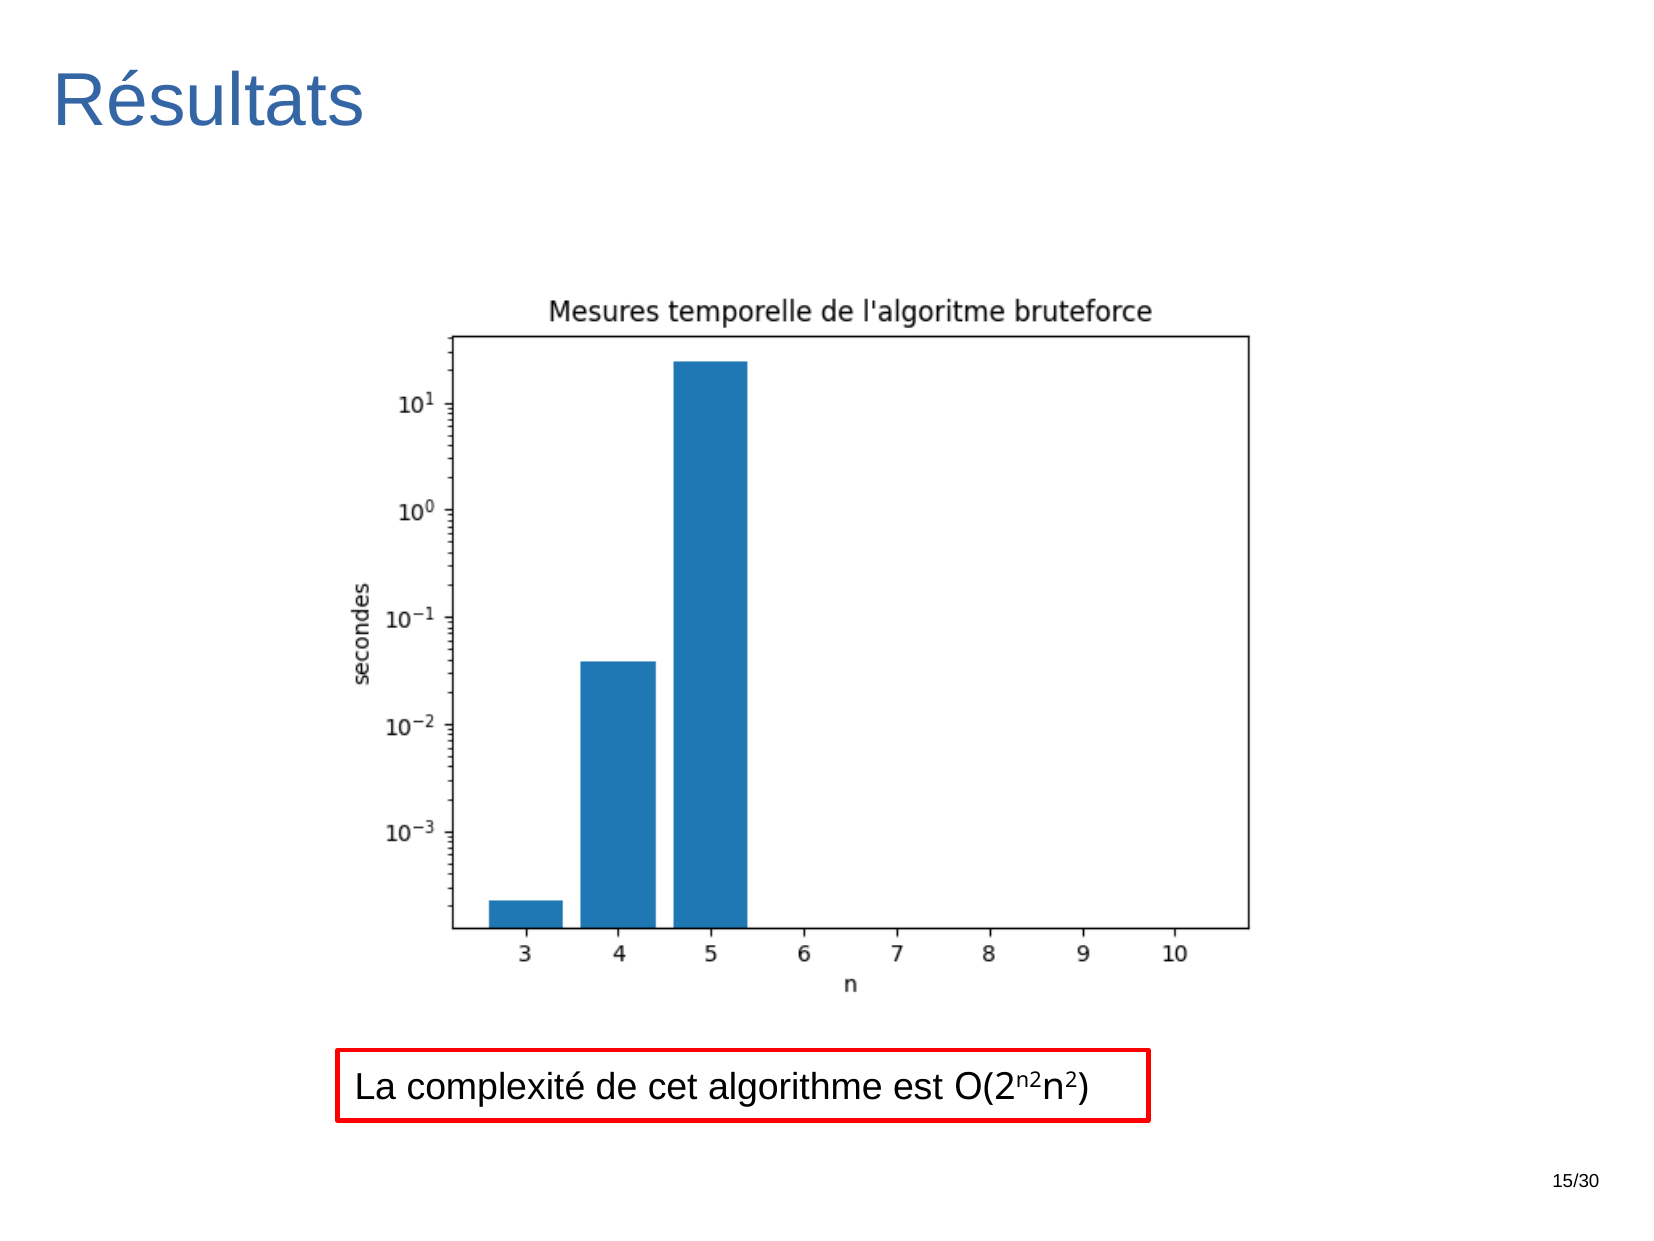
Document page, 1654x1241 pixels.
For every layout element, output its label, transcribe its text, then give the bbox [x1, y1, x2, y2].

picture [324, 243, 1351, 1013]
text_box 15/30 [1537, 1162, 1614, 1199]
text_box La complexité de cet algorithme est O(2n2n2) [337, 1050, 1147, 1114]
text_box Résultats [37, 50, 863, 151]
